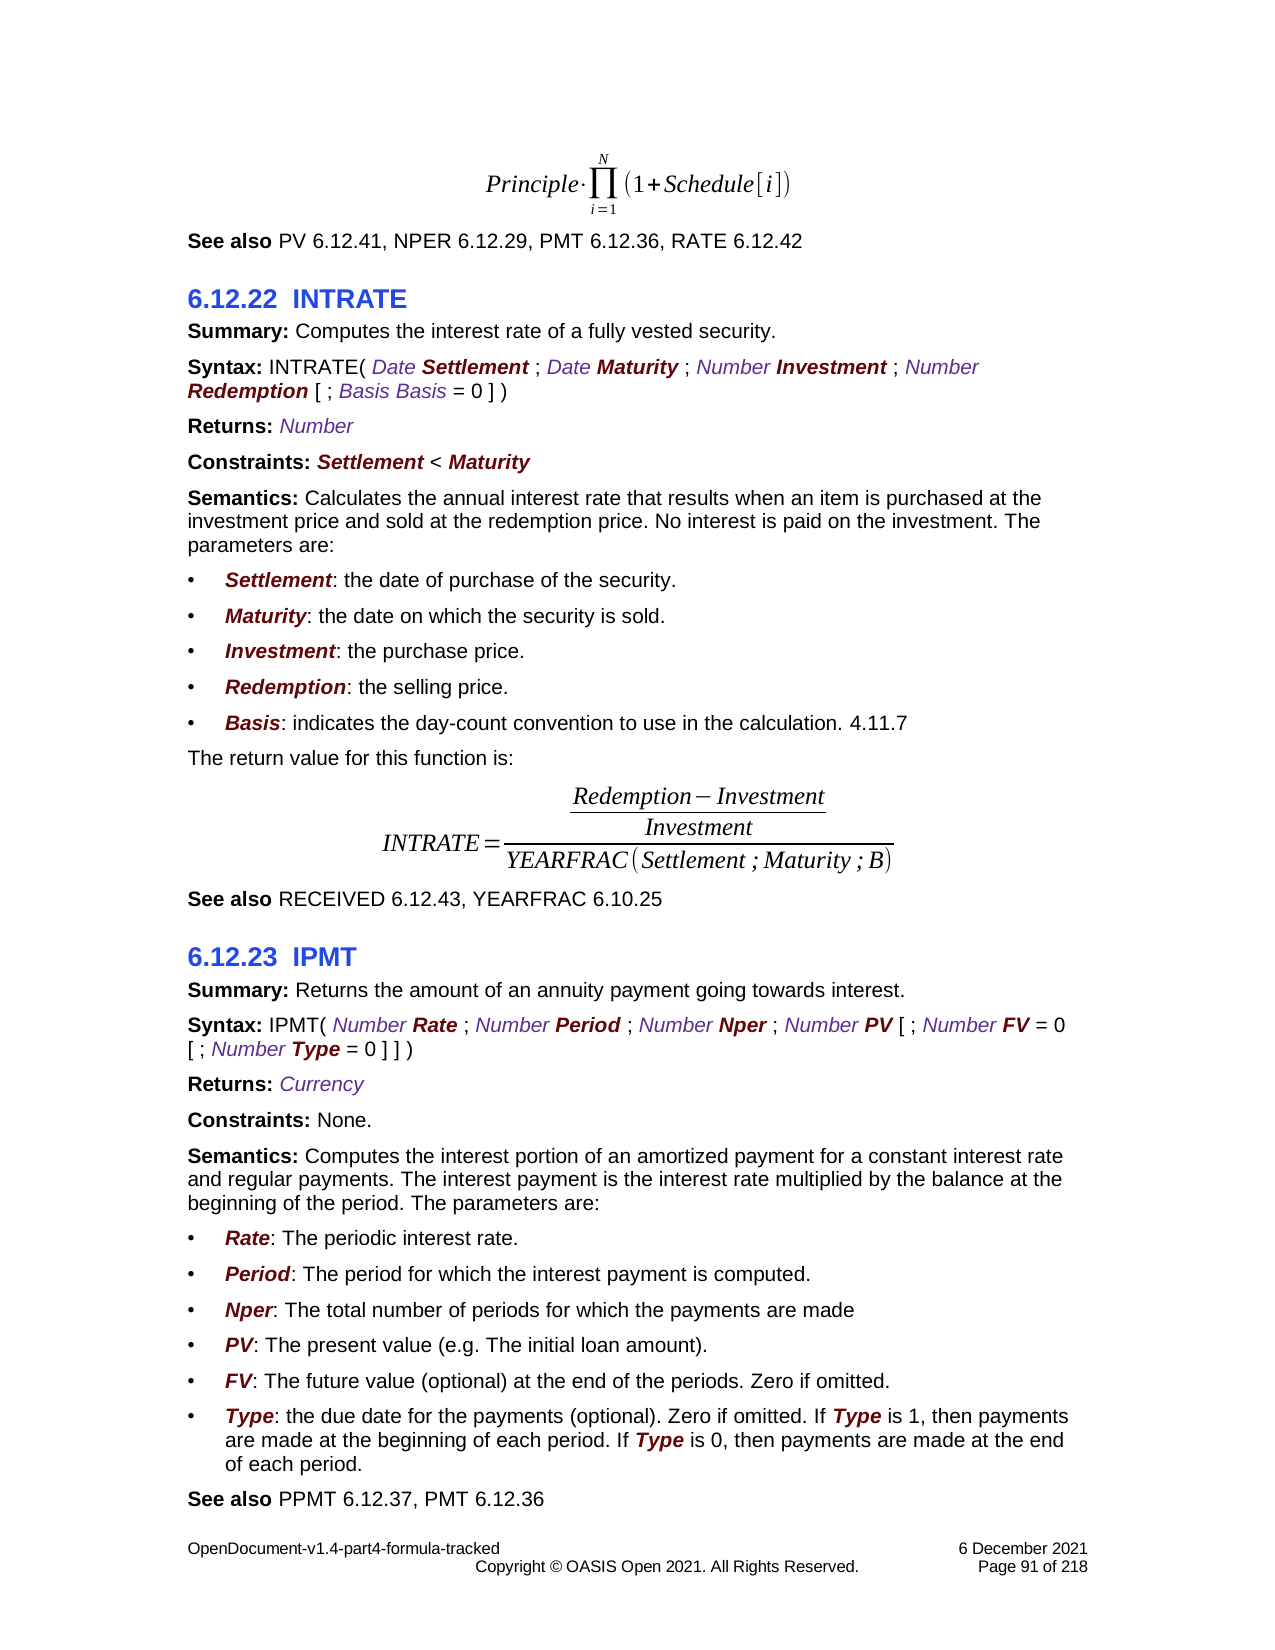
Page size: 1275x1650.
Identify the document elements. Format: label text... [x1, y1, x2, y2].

subtitle INTRATE [187, 284, 1088, 314]
text Syntax: INTRATE( Date Settlement ; Date Maturity ; Number Investment ; Number Redemption [ ; Basis Basis = 0 ] ) [187, 356, 1088, 403]
list PV: The present value (e.g. The initial loan amount). [187, 1334, 1088, 1357]
text Summary: Computes the interest rate of a fully vested security. [187, 320, 1088, 343]
text Semantics: Calculates the annual interest rate that results when an item is purchased at the investment price and sold at the redemption price. No interest is paid on the investment. The parameters are: [187, 486, 1088, 557]
list FV: The future value (optional) at the end of the periods. Zero if omitted. [187, 1369, 1088, 1393]
text Constraints: None. [187, 1108, 1088, 1132]
list Period: The period for which the interest payment is computed. [187, 1262, 1088, 1286]
text See also PV 6.12.41, NPER 6.12.29, PMT 6.12.36, RATE 6.12.42 [187, 229, 1088, 253]
text Constraints: Settlement < Maturity [187, 450, 1088, 474]
list Nper: The total number of periods for which the payments are made [187, 1298, 1088, 1322]
list Redemption: the selling price. [187, 676, 1088, 699]
text See also RECEIVED 6.12.43, YEARFRAC 6.10.25 [187, 887, 1088, 911]
list Basis: indicates the day-count convention to use in the calculation. 4.11.7 [187, 711, 1088, 735]
text Semantics: Computes the interest portion of an amortized payment for a constant interest rate and regular payments. The interest payment is the interest rate multiplied by the balance at the beginning of the period. The parameters are: [187, 1144, 1088, 1215]
text Returns: Currency [187, 1073, 1088, 1096]
text Returns: Number [187, 415, 1088, 438]
list Maturity: the date on which the security is sold. [187, 604, 1088, 628]
list Type: the due date for the payments (optional). Zero if omitted. If Type is 1, then payments are made at the beginning of each period. If Type is 0, then payments are made at the end of each period. [187, 1405, 1088, 1476]
list Rate: The periodic interest rate. [187, 1227, 1088, 1250]
text Summary: Returns the amount of an annuity payment going towards interest. [187, 978, 1088, 1002]
text Syntax: IPMT( Number Rate ; Number Period ; Number Nper ; Number PV [ ; Number FV = 0 [ ; Number Type = 0 ] ] ) [187, 1014, 1088, 1061]
subtitle IPMT [187, 942, 1088, 972]
text See also PPMT 6.12.37, PMT 6.12.36 [187, 1488, 1088, 1511]
list Settlement: the date of purchase of the security. [187, 569, 1088, 592]
list Investment: the purchase price. [187, 640, 1088, 663]
text The return value for this function is: [187, 747, 1088, 770]
